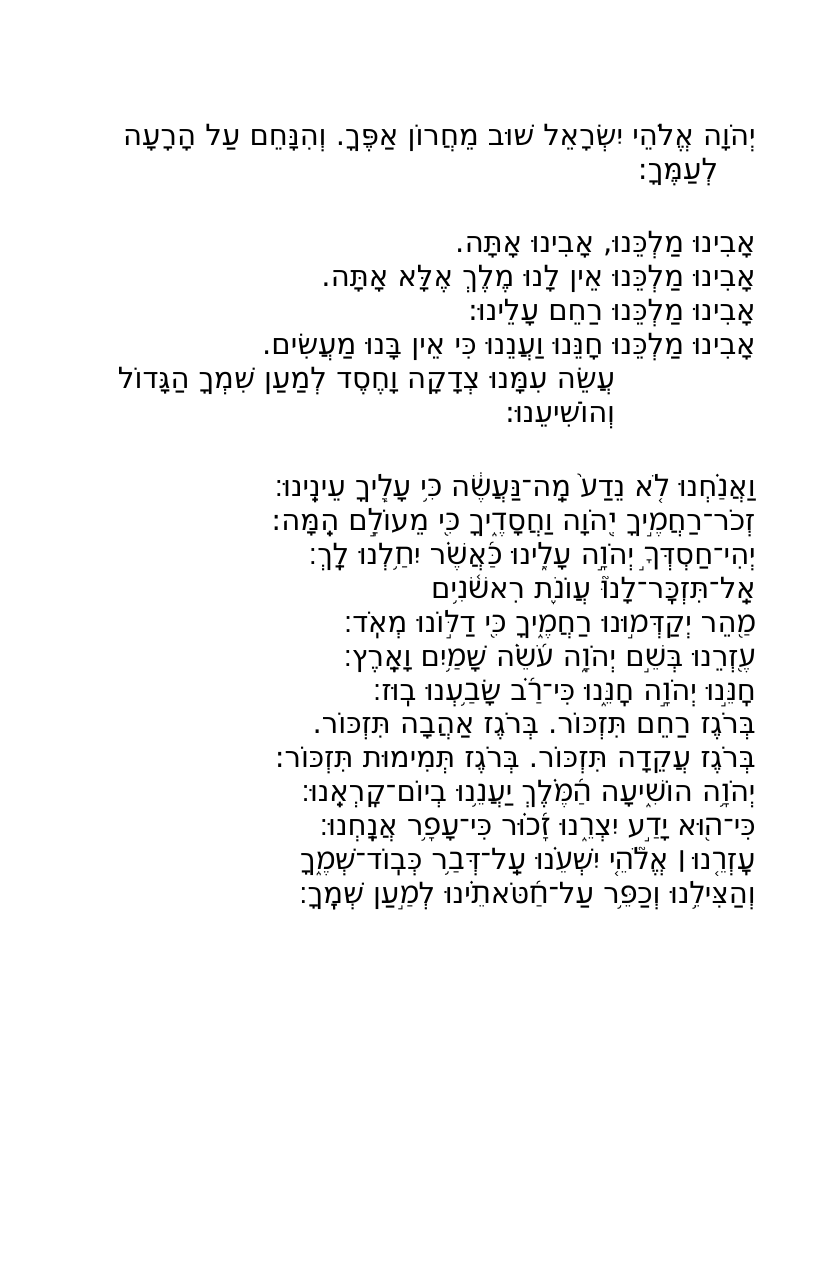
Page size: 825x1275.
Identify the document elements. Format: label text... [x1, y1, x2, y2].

text אָבִינוּ מַלְכֵּנוּ חָנֵּנוּ וַעֲנֵנוּ כִּי אֵין בָּנוּ מַעֲשִׂים. עֲשֵׂה עִמָּנוּ צְדָקָה וָחֶסֶד לְמַעַן שִׁמְךָ הַגָּדוֹל וְהוֹשִׁיעֵנוּ: [53, 328, 756, 429]
text יְהֹוָ֥ה הוֹשִׁ֑יעָה הַ֝מֶּ֗לֶךְ יַעֲנֵ֥נוּ בְיוֹם־קׇרְאֵֽנוּ׃ [53, 775, 756, 809]
text עֶ֭זְרֵנוּ בְּשֵׁ֣ם יְהֹוָ֑ה עֹ֝שֵׂ֗ה שָׁמַ֥יִם וָאָֽרֶץ׃ [53, 639, 756, 673]
text בְּרֹגֶז עֲקֵדָה תִּזְכּוֹר. בְּרֹגֶז תְּמִימוּת תִּזְכּוֹר: [53, 741, 756, 775]
text בְּרֹגֶז רַחֵם תִּזְכּוֹר. בְּרֹגֶז אַהֲבָה תִּזְכּוֹר. [53, 707, 756, 741]
text יְהֹוָה אֱלֹהֵי יִשְׂרָאֵל שׁוּב מֵחֲרוֹן אַפֶּךָ. וְהִנָּחֵם עַל הָרָעָה לְעַמֶּךָ: [53, 118, 756, 186]
text וַאֲנַ֗חְנוּ לֹ֤א נֵדַע֙ מַֽה־נַּעֲשֶׂ֔ה כִּ֥י עָלֶ֖יךָ עֵינֵֽינוּ׃ [53, 469, 756, 503]
text זְכֹר־רַחֲמֶ֣יךָ יְ֭הֹוָה וַחֲסָדֶ֑יךָ כִּ֖י מֵעוֹלָ֣ם הֵֽמָּה: [53, 503, 756, 537]
text עׇזְרֵ֤נוּ ׀ אֱלֹ֘הֵ֤י יִשְׁעֵ֗נוּ עַֽל־דְּבַ֥ר כְּבֽוֹד־שְׁמֶ֑ךָ [53, 843, 756, 877]
text אָבִינוּ מַלְכֵּנוּ רַחֵם עָלֵינוּ: [53, 294, 756, 328]
text כִּי־ה֭וּא יָדַ֣ע יִצְרֵ֑נוּ זָ֝כ֗וּר כִּי־עָפָ֥ר אֲנָֽחְנוּ׃ [53, 809, 756, 843]
text אָבִינוּ מַלְכֵּנוּ, אָבִינוּ אָתָּה. [53, 226, 756, 260]
text אָבִינוּ מַלְכֵּנוּ אֵין לָנוּ מֶלֶךְ אֶלָּא אָתָּה. [53, 260, 756, 294]
text חׇנֵּ֣נוּ יְהֹוָ֣ה חׇנֵּ֑נוּ כִּי־רַ֗֝ב שָׂבַ֥עְנוּ בֽוּז׃ [53, 673, 756, 707]
text אַֽל־תִּזְכׇּר־לָנוּ֮ עֲוֺנֹ֢ת רִאשֹׁ֫נִ֥ים [53, 571, 756, 605]
text יְהִי־חַסְדְּךָ֣ יְהֹוָ֣ה עָלֵ֑ינוּ כַּ֝אֲשֶׁ֗ר יִחַ֥לְנוּ לָֽךְ׃ [53, 537, 756, 571]
text מַ֭הֵר יְקַדְּמ֣וּנוּ רַחֲמֶ֑יךָ כִּ֖י דַלּ֣וֹנוּ מְאֹֽד׃ [53, 605, 756, 639]
text וְהַצִּילֵ֥נוּ וְכַפֵּ֥ר עַל־חַ֝טֹּאתֵ֗ינוּ לְמַ֣עַן שְׁמֶֽךָ׃ [53, 877, 756, 911]
